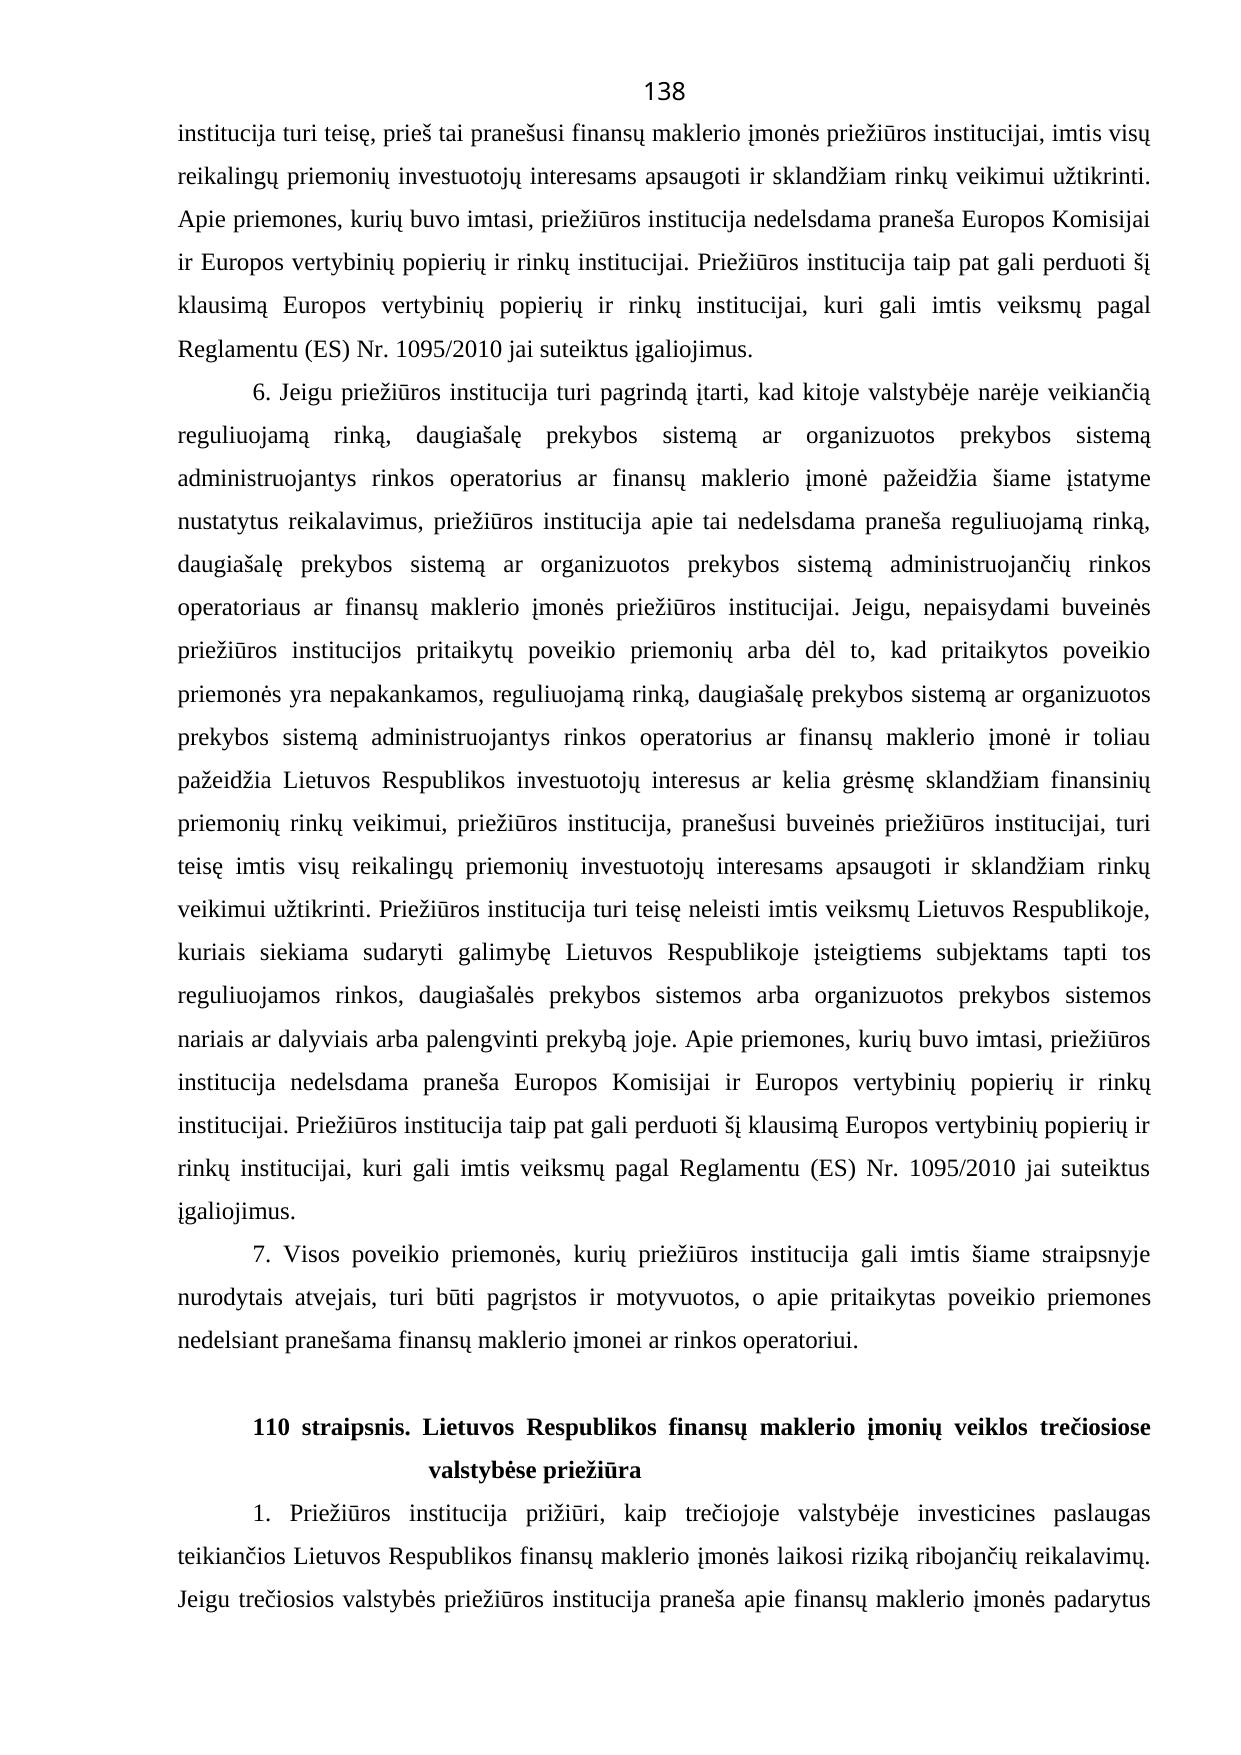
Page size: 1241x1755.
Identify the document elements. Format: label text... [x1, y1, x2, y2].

text institucija turi teisę, prieš tai pranešusi finansų maklerio įmonės priežiūros institucijai, imtis visų reikalingų priemonių investuotojų interesams apsaugoti ir sklandžiam rinkų veikimui užtikrinti. Apie priemones, kurių buvo imtasi, priežiūros institucija nedelsdama praneša Europos Komisijai ir Europos vertybinių popierių ir rinkų institucijai. Priežiūros institucija taip pat gali perduoti šį klausimą Europos vertybinių popierių ir rinkų institucijai, kuri gali imtis veiksmų pagal Reglamentu (ES) Nr. 1095/2010 jai suteiktus įgaliojimus. [177, 118, 1152, 362]
text 1. Priežiūros institucija prižiūri, kaip trečiojoje valstybėje investicines paslaugas teikiančios Lietuvos Respublikos finansų maklerio įmonės laikosi riziką ribojančių reikalavimų. Jeigu trečiosios valstybės priežiūros institucija praneša apie finansų maklerio įmonės padarytus [177, 1498, 1152, 1613]
text 7. Visos poveikio priemonės, kurių priežiūros institucija gali imtis šiame straipsnyje nurodytais atvejais, turi būti pagrįstos ir motyvuotos, o apie pritaikytas poveikio priemones nedelsiant pranešama finansų maklerio įmonei ar rinkos operatoriui. [177, 1239, 1152, 1354]
text 6. Jeigu priežiūros institucija turi pagrindą įtarti, kad kitoje valstybėje narėje veikiančią reguliuojamą rinką, daugiašalę prekybos sistemą ar organizuotos prekybos sistemą administruojantys rinkos operatorius ar finansų maklerio įmonė pažeidžia šiame įstatyme nustatytus reikalavimus, priežiūros institucija apie tai nedelsdama praneša reguliuojamą rinką, daugiašalę prekybos sistemą ar organizuotos prekybos sistemą administruojančių rinkos operatoriaus ar finansų maklerio įmonės priežiūros institucijai. Jeigu, nepaisydami buveinės priežiūros institucijos pritaikytų poveikio priemonių arba dėl to, kad pritaikytos poveikio priemonės yra nepakankamos, reguliuojamą rinką, daugiašalę prekybos sistemą ar organizuotos prekybos sistemą administruojantys rinkos operatorius ar finansų maklerio įmonė ir toliau pažeidžia Lietuvos Respublikos investuotojų interesus ar kelia grėsmę sklandžiam finansinių priemonių rinkų veikimui, priežiūros institucija, pranešusi buveinės priežiūros institucijai, turi teisę imtis visų reikalingų priemonių investuotojų interesams apsaugoti ir sklandžiam rinkų veikimui užtikrinti. Priežiūros institucija turi teisę neleisti imtis veiksmų Lietuvos Respublikoje, kuriais siekiama sudaryti galimybę Lietuvos Respublikoje įsteigtiems subjektams tapti tos reguliuojamos rinkos, daugiašalės prekybos sistemos arba organizuotos prekybos sistemos nariais ar dalyviais arba palengvinti prekybą joje. Apie priemones, kurių buvo imtasi, priežiūros institucija nedelsdama praneša Europos Komisijai ir Europos vertybinių popierių ir rinkų institucijai. Priežiūros institucija taip pat gali perduoti šį klausimą Europos vertybinių popierių ir rinkų institucijai, kuri gali imtis veiksmų pagal Reglamentu (ES) Nr. 1095/2010 jai suteiktus įgaliojimus. [177, 377, 1152, 1225]
text 110 straipsnis. Lietuvos Respublikos finansų maklerio įmonių veiklos trečiosiose valstybėse priežiūra [252, 1412, 1152, 1484]
